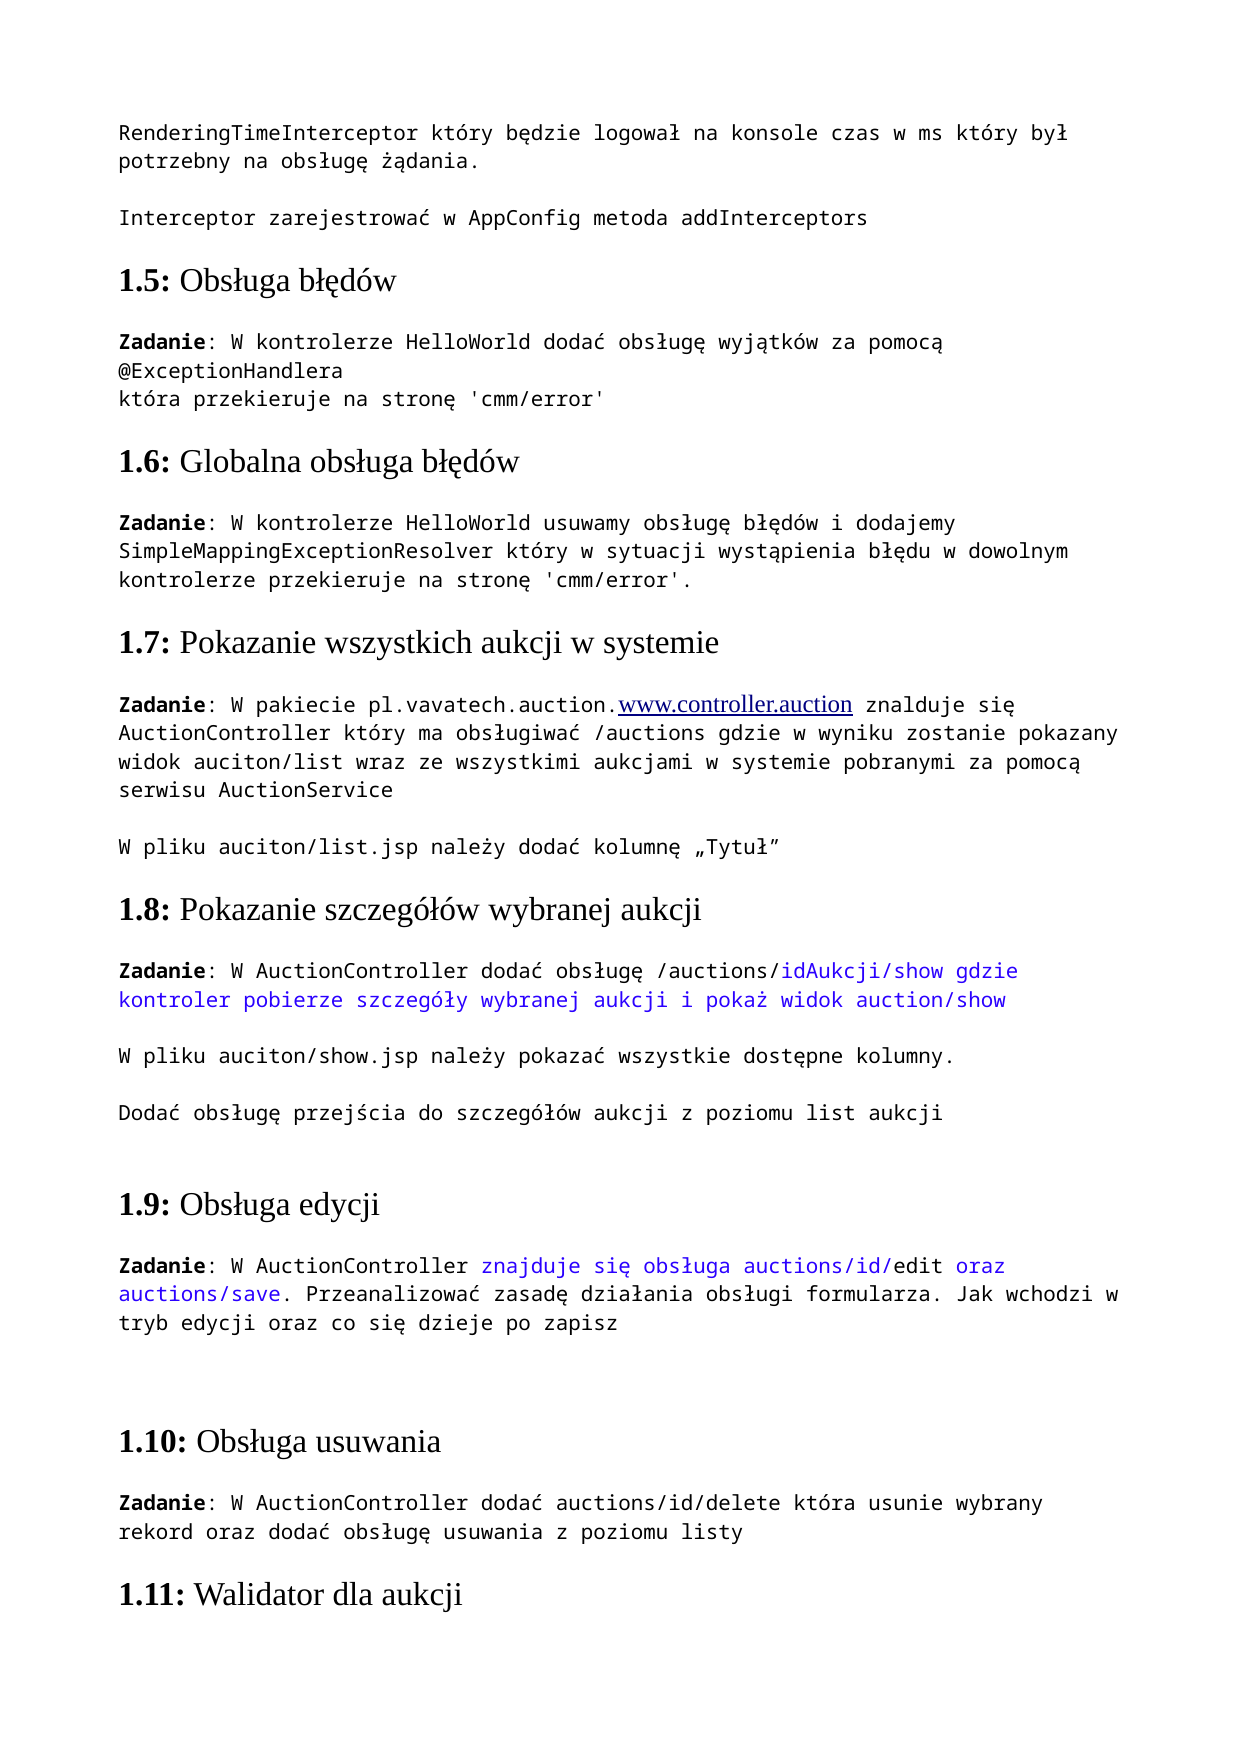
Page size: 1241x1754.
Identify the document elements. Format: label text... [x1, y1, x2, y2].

text Dodać obsługę przejścia do szczegółów aukcji z poziomu list aukcji [118, 1098, 1122, 1127]
text Interceptor zarejestrować w AppConfig metoda addInterceptors [118, 203, 1122, 232]
text 1.7: Pokazanie wszystkich aukcji w systemie [118, 622, 1122, 660]
text 1.6: Globalna obsługa błędów [118, 441, 1122, 479]
text 1.5: Obsługa błędów [118, 260, 1122, 299]
text która przekieruje na stronę 'cmm/error' [118, 384, 1122, 413]
text Zadanie: W AuctionController dodać obsługę /auctions/idAukcji/show gdzie kontroler pobierze szczegóły wybranej aukcji i pokaż widok auction/show [118, 956, 1122, 1013]
text 1.11: Walidator dla aukcji [118, 1574, 1122, 1612]
text Zadanie: W AuctionController dodać auctions/id/delete która usunie wybrany rekord oraz dodać obsługę usuwania z poziomu listy [118, 1488, 1122, 1545]
text Zadanie: W pakiecie pl.vavatech.auction.www.controller.auction znalduje się AuctionController który ma obsługiwać /auctions gdzie w wyniku zostanie pokazany widok auciton/list wraz ze wszystkimi aukcjami w systemie pobranymi za pomocą serwisu AuctionService [118, 689, 1122, 804]
text 1.8: Pokazanie szczegółów wybranej aukcji [118, 889, 1122, 927]
text W pliku auciton/show.jsp należy pokazać wszystkie dostępne kolumny. [118, 1042, 1122, 1070]
text Zadanie: W kontrolerze HelloWorld usuwamy obsługę błędów i dodajemy SimpleMappingExceptionResolver który w sytuacji wystąpienia błędu w dowolnym kontrolerze przekieruje na stronę 'cmm/error'. [118, 508, 1122, 593]
text 1.10: Obsługa usuwania [118, 1421, 1122, 1460]
text W pliku auciton/list.jsp należy dodać kolumnę „Tytuł” [118, 832, 1122, 861]
text 1.9: Obsługa edycji [118, 1184, 1122, 1222]
text RenderingTimeInterceptor który będzie logował na konsole czas w ms który był potrzebny na obsługę żądania. [118, 118, 1122, 175]
text Zadanie: W AuctionController znajduje się obsługa auctions/id/edit oraz auctions/save. Przeanalizować zasadę działania obsługi formularza. Jak wchodzi w tryb edycji oraz co się dzieje po zapisz [118, 1251, 1122, 1336]
text Zadanie: W kontrolerze HelloWorld dodać obsługę wyjątków za pomocą @ExceptionHandlera [118, 327, 1122, 384]
